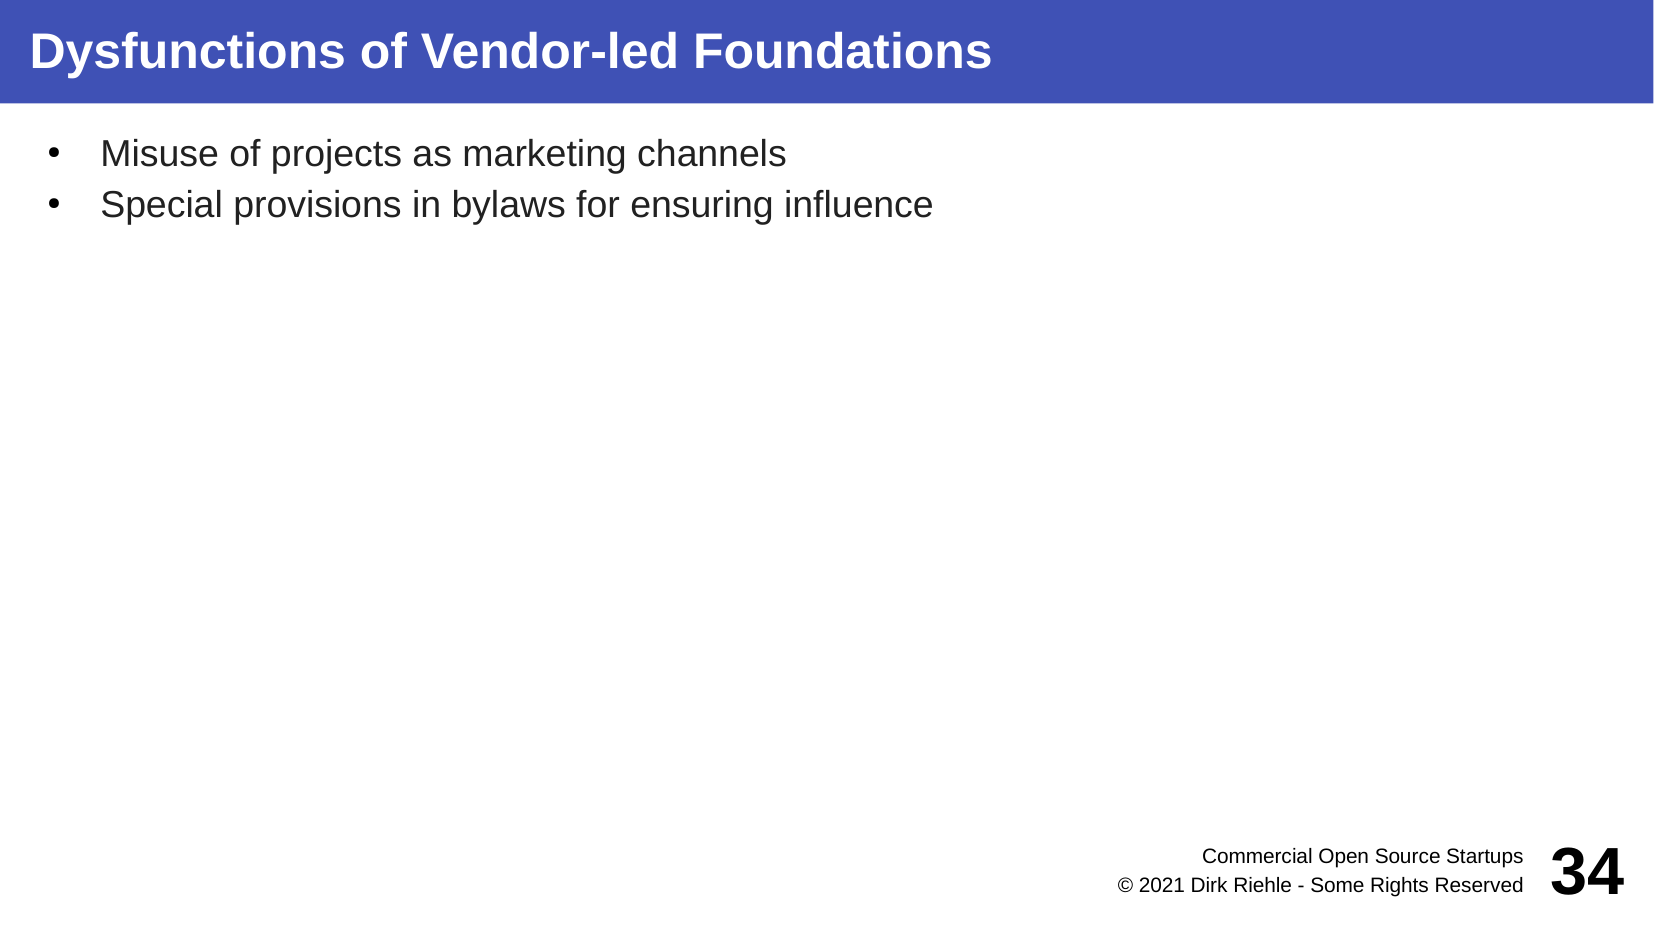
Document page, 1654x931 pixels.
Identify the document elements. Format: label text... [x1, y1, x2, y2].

list Misuse of projects as marketing channels Special provisions in bylaws for ensuring influence [29, 132, 1625, 813]
title Dysfunctions of Vendor-led Foundations [0, 0, 1654, 104]
